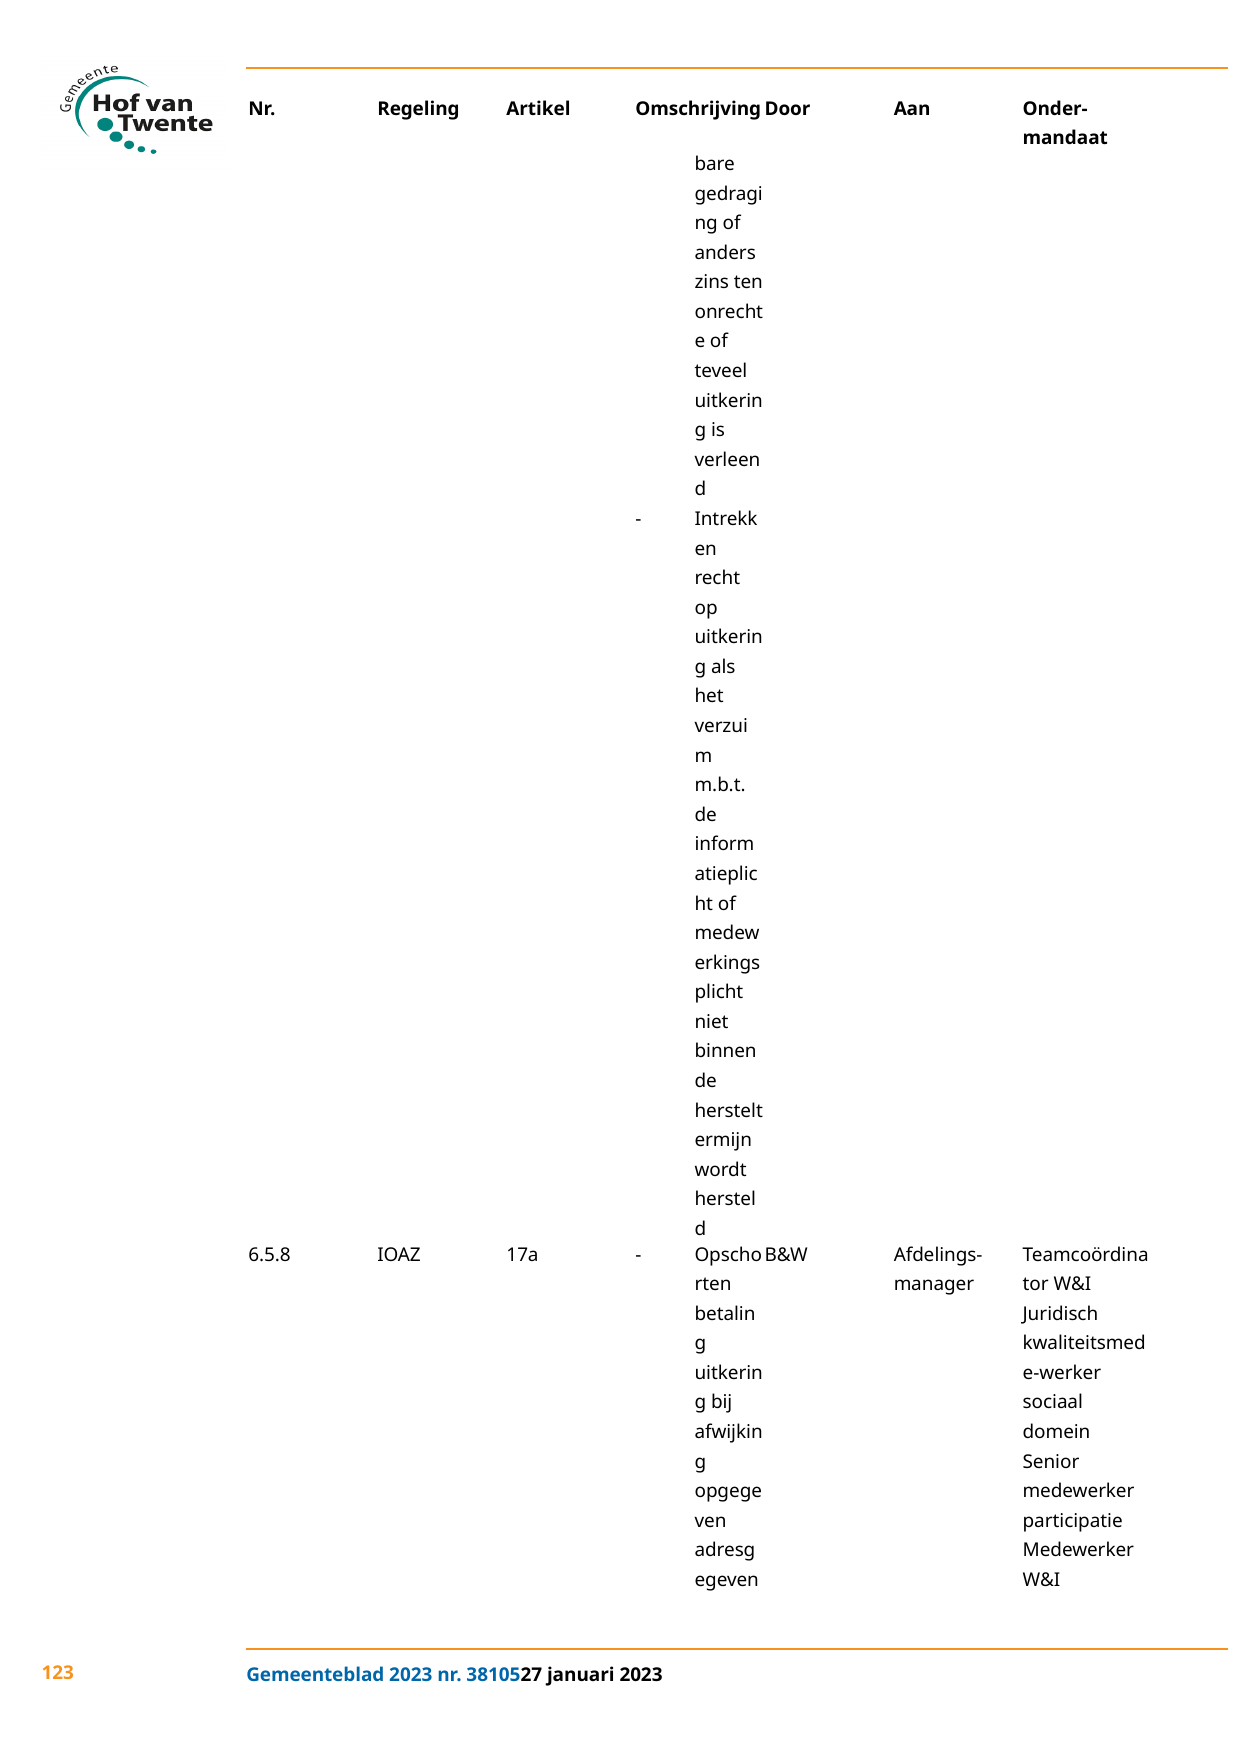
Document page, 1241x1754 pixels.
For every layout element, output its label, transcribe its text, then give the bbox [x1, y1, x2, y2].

table_header Nr. [248, 95, 377, 150]
table_cell bare gedraging of anderszins ten onrechte of teveel uitkering is verleend Intrekken recht op uitkering als het verzuim m.b.t. de informatieplicht of medewerkingsplicht niet binnen de hersteltermijn wordt hersteld [635, 150, 764, 1241]
table_header Door [764, 95, 893, 150]
table_cell [506, 150, 635, 1241]
table_cell [377, 150, 506, 1241]
table_cell [248, 150, 377, 1241]
table_header Artikel [506, 95, 635, 150]
table_cell B&W [764, 1241, 893, 1592]
picture [41, 47, 231, 172]
table_header Regeling [377, 95, 506, 150]
table_header Aan [894, 95, 1022, 150]
table_cell [1023, 150, 1152, 1241]
table_cell Teamcoördinator W&I Juridisch kwaliteitsmede-werker sociaal domein Senior medewerker participatie Medewerker W&I [1023, 1241, 1152, 1592]
table_header Onder-mandaat [1023, 95, 1152, 150]
table_cell IOAZ [377, 1241, 506, 1592]
table_cell [764, 150, 893, 1241]
table_header Omschrijving [635, 95, 764, 150]
table_cell Afdelings-manager [894, 1241, 1022, 1592]
table_cell 6.5.8 [248, 1241, 377, 1592]
table_cell Opschorten betaling uitkering bij afwijking opgegeven adresgegeven [635, 1241, 764, 1592]
table_cell [894, 150, 1022, 1241]
table_cell 17a [506, 1241, 635, 1592]
